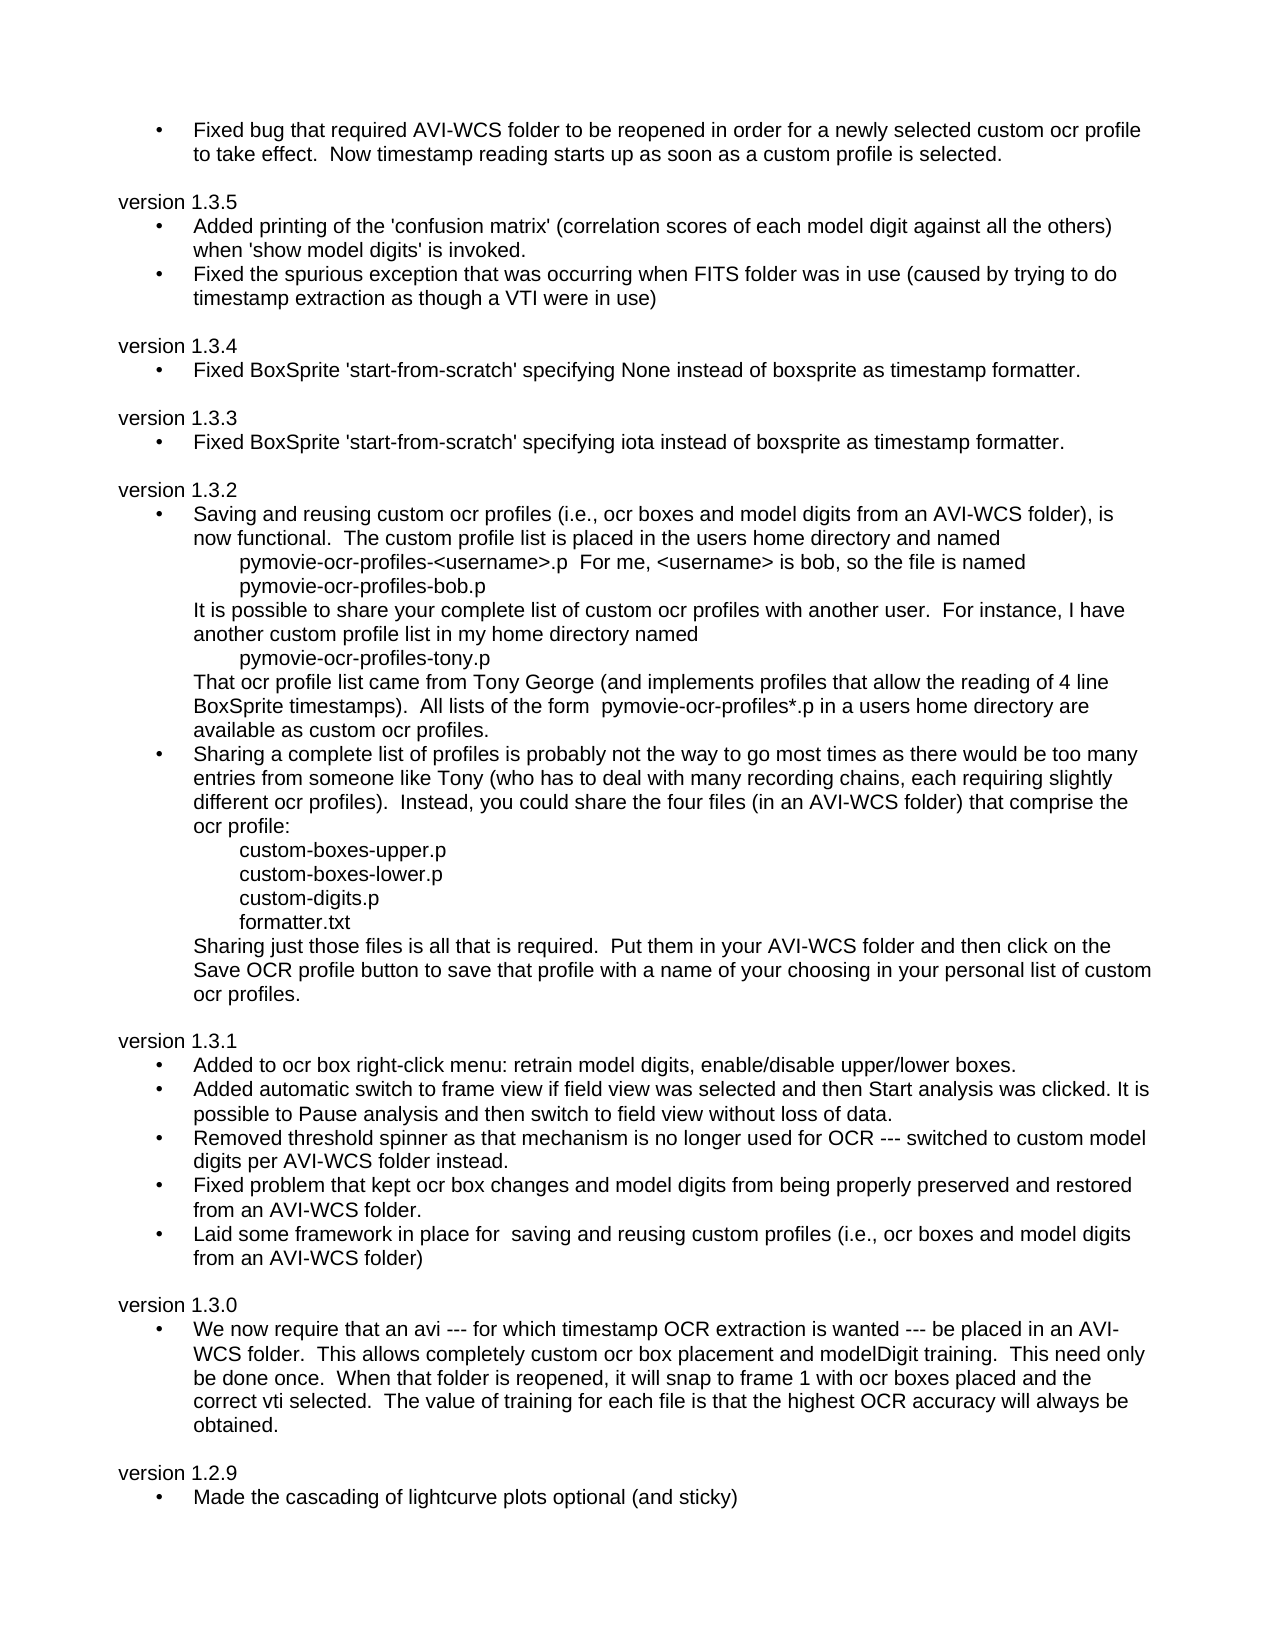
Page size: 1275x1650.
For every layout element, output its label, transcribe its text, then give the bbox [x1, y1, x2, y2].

list Saving and reusing custom ocr profiles (i.e., ocr boxes and model digits from an AVI-WCS folder), is now functional. The custom profile list is placed in the users home directory and named pymovie-ocr-profiles-<username>.p For me, <username> is bob, so the file is named pymovie-ocr-profiles-bob.p It is possible to share your complete list of custom ocr profiles with another user. For instance, I have another custom profile list in my home directory named pymovie-ocr-profiles-tony.p That ocr profile list came from Tony George (and implements profiles that allow the reading of 4 line BoxSprite timestamps). All lists of the form pymovie-ocr-profiles*.p in a users home directory are available as custom ocr profiles. [156, 502, 1157, 742]
list Added printing of the 'confusion matrix' (correlation scores of each model digit against all the others) when 'show model digits' is invoked. [156, 214, 1157, 262]
list Sharing a complete list of profiles is probably not the way to go most times as there would be too many entries from someone like Tony (who has to deal with many recording chains, each requiring slightly different ocr profiles). Instead, you could share the four files (in an AVI-WCS folder) that comprise the ocr profile: custom-boxes-upper.p custom-boxes-lower.p custom-digits.p formatter.txt Sharing just those files is all that is required. Put them in your AVI-WCS folder and then click on the Save OCR profile button to save that profile with a name of your choosing in your personal list of custom ocr profiles. [156, 742, 1157, 1005]
list Removed threshold spinner as that mechanism is no longer used for OCR --- switched to custom model digits per AVI-WCS folder instead. [156, 1125, 1157, 1173]
text version 1.3.5 [118, 190, 1157, 214]
list Added automatic switch to frame view if field view was selected and then Start analysis was clicked. It is possible to Pause analysis and then switch to field view without loss of data. [156, 1077, 1157, 1125]
list Laid some framework in place for saving and reusing custom profiles (i.e., ocr boxes and model digits from an AVI-WCS folder) [156, 1221, 1157, 1293]
text version 1.2.9 [118, 1461, 1157, 1485]
list Fixed BoxSprite 'start-from-scratch' specifying None instead of boxsprite as timestamp formatter. [156, 358, 1157, 406]
text version 1.3.4 [118, 334, 1157, 358]
text version 1.3.3 [118, 406, 1157, 430]
list We now require that an avi --- for which timestamp OCR extraction is wanted --- be placed in an AVI-WCS folder. This allows completely custom ocr box placement and modelDigit training. This need only be done once. When that folder is reopened, it will snap to frame 1 with ocr boxes placed and the correct vti selected. The value of training for each file is that the highest OCR accuracy will always be obtained. [156, 1317, 1157, 1461]
list Added to ocr box right-click menu: retrain model digits, enable/disable upper/lower boxes. [156, 1053, 1157, 1077]
text version 1.3.1 [118, 1029, 1157, 1053]
list Made the cascading of lightcurve plots optional (and sticky) [156, 1485, 1157, 1509]
list Fixed BoxSprite 'start-from-scratch' specifying iota instead of boxsprite as timestamp formatter. [156, 430, 1157, 478]
text version 1.3.2 [118, 478, 1157, 502]
text version 1.3.0 [118, 1293, 1157, 1317]
list Fixed the spurious exception that was occurring when FITS folder was in use (caused by trying to do timestamp extraction as though a VTI were in use) [156, 262, 1157, 334]
list Fixed bug that required AVI-WCS folder to be reopened in order for a newly selected custom ocr profile to take effect. Now timestamp reading starts up as soon as a custom profile is selected. [156, 118, 1157, 190]
list Fixed problem that kept ocr box changes and model digits from being properly preserved and restored from an AVI-WCS folder. [156, 1173, 1157, 1221]
